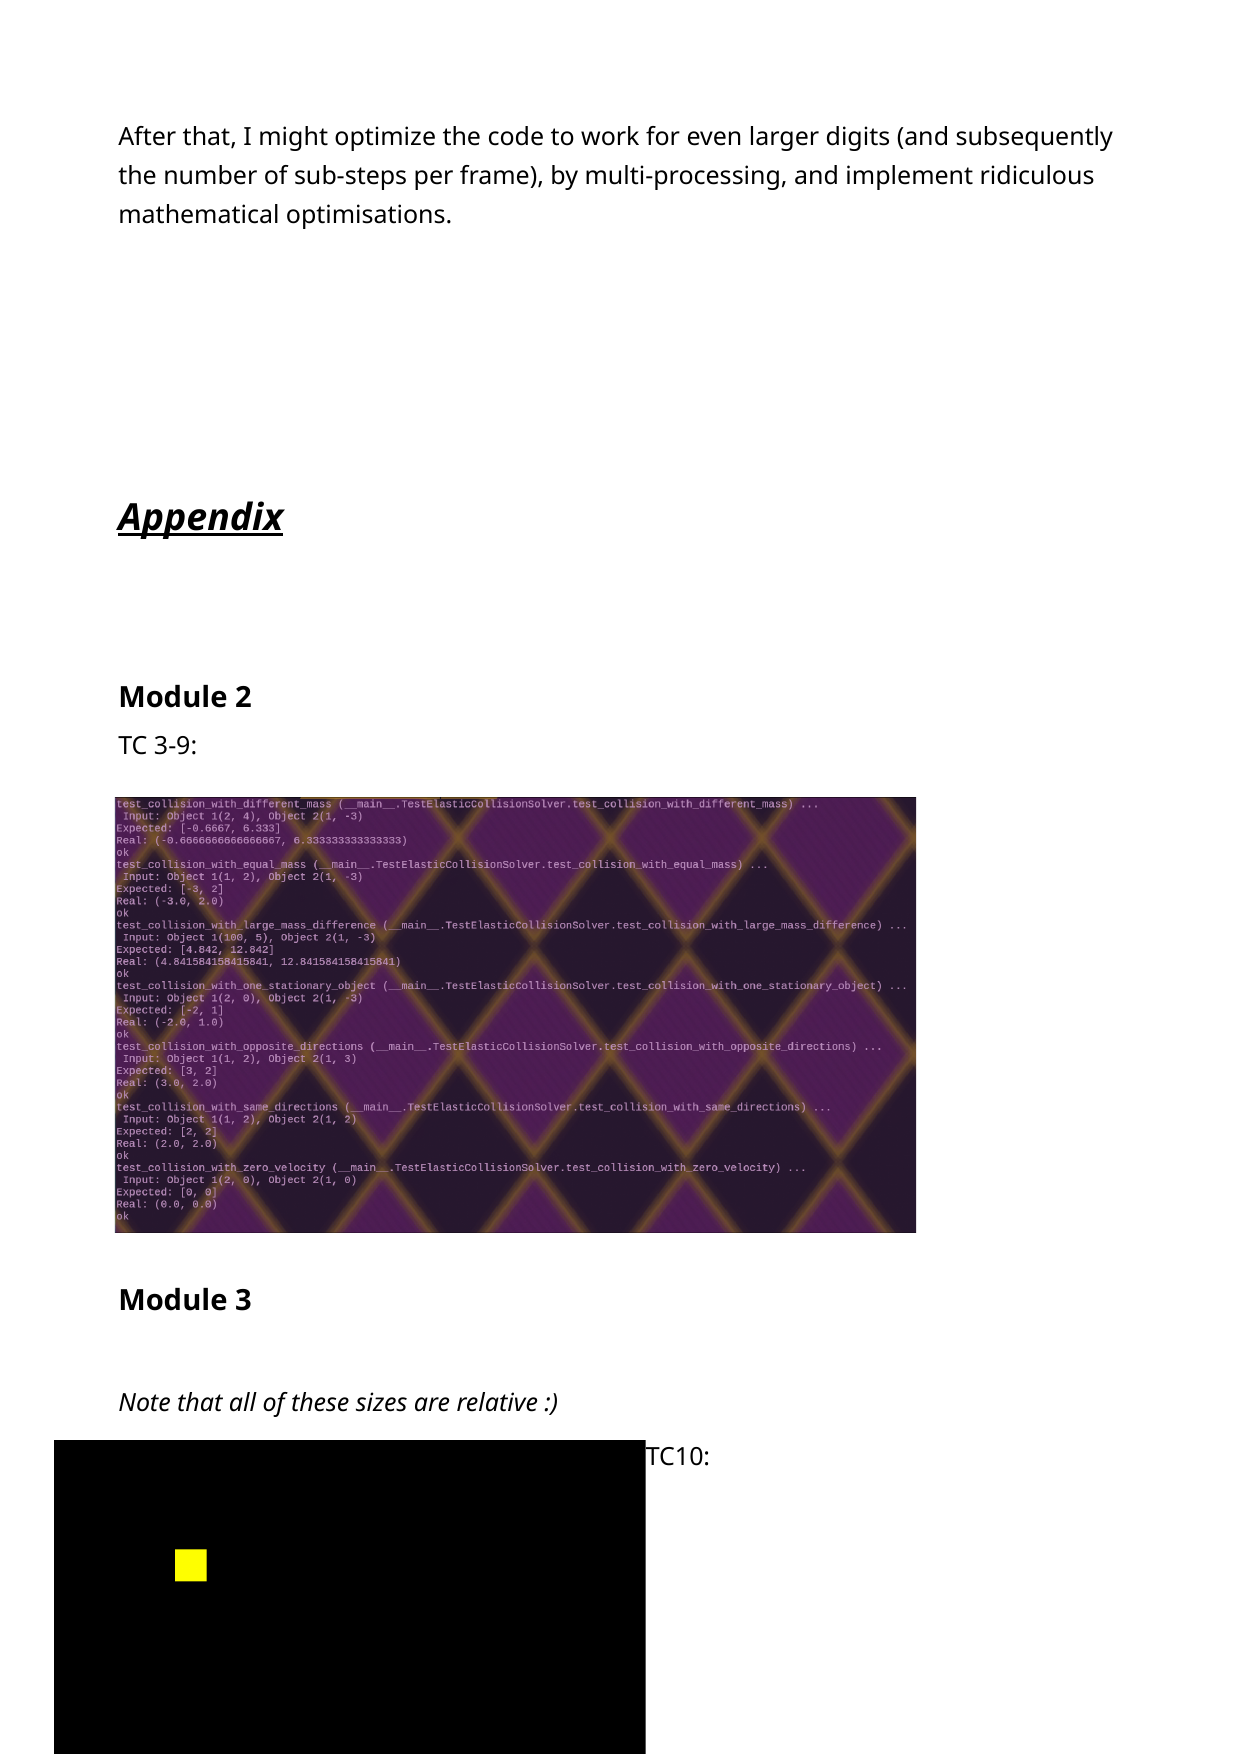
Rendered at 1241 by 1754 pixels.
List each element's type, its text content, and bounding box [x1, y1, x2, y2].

subtitle Module 2 [118, 676, 1122, 716]
text TC 3-9: [118, 728, 1122, 762]
subtitle Module 3 [118, 1279, 1122, 1319]
subtitle Appendix [118, 490, 1122, 541]
text TC10: [118, 1439, 1122, 1473]
picture [54, 1440, 646, 1754]
text Note that all of these sizes are relative :) [118, 1385, 1122, 1419]
picture [114, 797, 917, 1233]
text After that, I might optimize the code to work for even larger digits (and subsequently the number of sub-steps per frame), by multi-processing, and implement ridiculous mathematical optimisations. [118, 118, 1122, 231]
